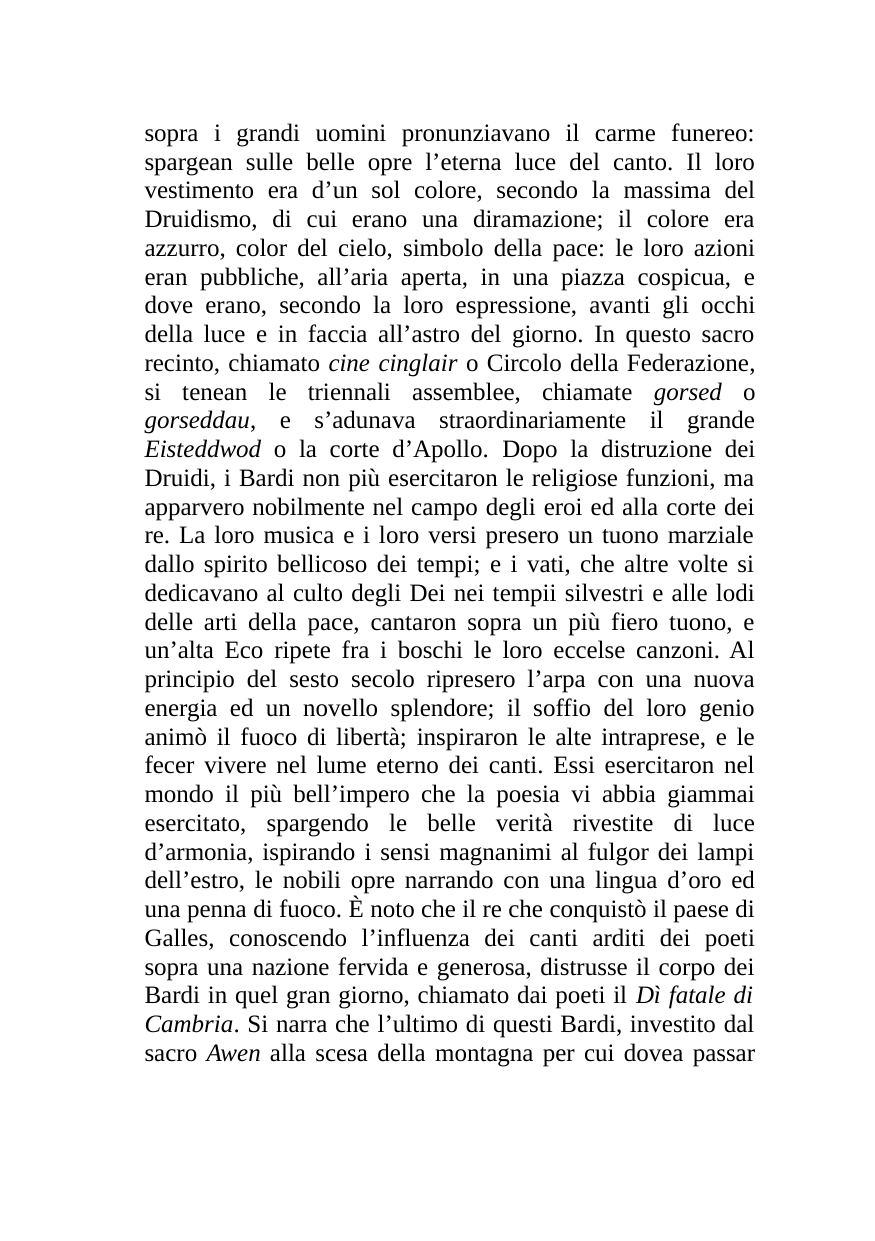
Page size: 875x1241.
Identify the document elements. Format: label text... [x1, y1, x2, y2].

text sopra i grandi uomini pronunziavano il carme funereo: spargean sulle belle opre l’eterna luce del canto. Il loro vestimento era d’un sol colore, secondo la massima del Druidismo, di cui erano una diramazione; il colore era azzurro, color del cielo, simbolo della pace: le loro azioni eran pubbliche, all’aria aperta, in una piazza cospicua, e dove erano, secondo la loro espressione, avanti gli occhi della luce e in faccia all’astro del giorno. In questo sacro recinto, chiamato cine cinglair o Circolo della Federazione, si tenean le triennali assemblee, chiamate gorsed o gorseddau, e s’adunava straordinariamente il grande Eisteddwod o la corte d’Apollo. Dopo la distruzione dei Druidi, i Bardi non più esercitaron le religiose funzioni, ma apparvero nobilmente nel campo degli eroi ed alla corte dei re. La loro musica e i loro versi presero un tuono marziale dallo spirito bellicoso dei tempi; e i vati, che altre volte si dedicavano al culto degli Dei nei tempii silvestri e alle lodi delle arti della pace, cantaron sopra un più fiero tuono, e un’alta Eco ripete fra i boschi le loro eccelse canzoni. Al principio del sesto secolo ripresero l’arpa con una nuova energia ed un novello splendore; il soffio del loro genio animò il fuoco di libertà; inspiraron le alte intraprese, e le fecer vivere nel lume eterno dei canti. Essi esercitaron nel mondo il più bell’impero che la poesia vi abbia giammai esercitato, spargendo le belle verità rivestite di luce d’armonia, ispirando i sensi magnanimi al fulgor dei lampi dell’estro, le nobili opre narrando con una lingua d’oro ed una penna di fuoco. È noto che il re che conquistò il paese di Galles, conoscendo l’influenza dei canti arditi dei poeti sopra una nazione fervida e generosa, distrusse il corpo dei Bardi in quel gran giorno, chiamato dai poeti il Dì fatale di Cambria. Si narra che l’ultimo di questi Bardi, investito dal sacro Awen alla scesa della montagna per cui dovea passar [115, 118, 755, 1067]
